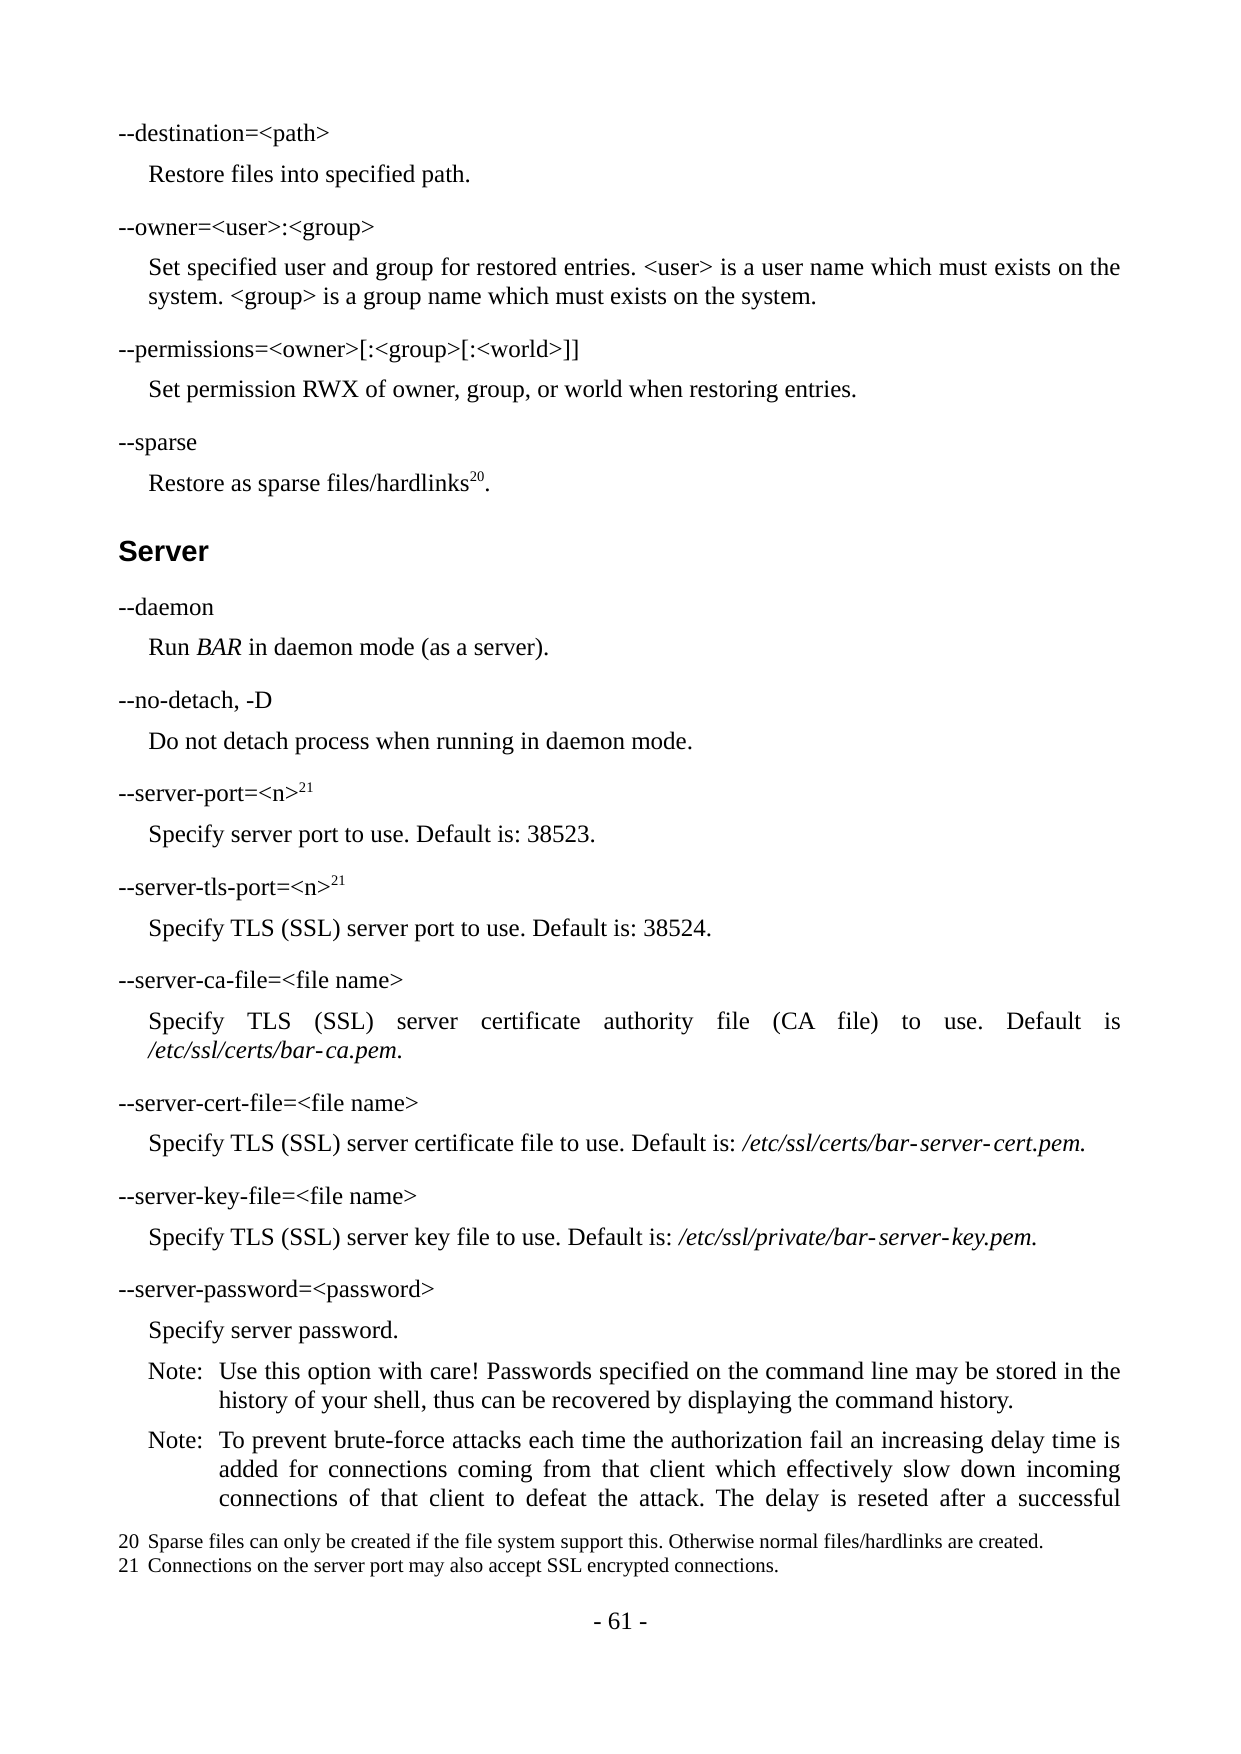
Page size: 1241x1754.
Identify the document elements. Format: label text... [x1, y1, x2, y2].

title --destination=<path> [118, 118, 1122, 147]
title --no-detach, -D [118, 685, 1122, 714]
text Specify TLS (SSL) server certificate file to use. Default is: /etc/ssl/certs/bar‑server‑cert.pem. [148, 1128, 1122, 1157]
title --daemon [118, 592, 1122, 620]
text Restore files into specified path. [148, 159, 1122, 188]
title --server-key-file=<file name> [118, 1181, 1122, 1210]
text Note: To prevent brute-force attacks each time the authorization fail an increasing delay time is added for connections coming from that client which effectively slow down incoming connections of that client to defeat the attack. The delay is reseted after a successful [148, 1425, 1122, 1512]
text Note: Use this option with care! Passwords specified on the command line may be stored in the history of your shell, thus can be recovered by displaying the command history. [148, 1356, 1122, 1413]
text Run BAR in daemon mode (as a server). [148, 632, 1122, 661]
text Specify server port to use. Default is: 38523. [148, 819, 1122, 848]
title --owner=<user>:<group> [118, 212, 1122, 240]
text Sparse files can only be created if the file system support this. Otherwise normal files/hardlinks are created. [118, 1529, 1122, 1553]
text Connections on the server port may also accept SSL encrypted connections. [118, 1553, 1122, 1577]
text Specify TLS (SSL) server key file to use. Default is: /etc/ssl/private/bar‑server‑key.pem. [148, 1222, 1122, 1251]
text Specify server password. [148, 1315, 1122, 1344]
title --server-cert-file=<file name> [118, 1088, 1122, 1116]
text Specify TLS (SSL) server certificate authority file (CA file) to use. Default is /etc/ssl/certs/bar‑ca.pem. [148, 1006, 1122, 1064]
text Do not detach process when running in daemon mode. [148, 726, 1122, 754]
title --server-port=<n> [118, 778, 1122, 807]
text Restore as sparse files/hardlinks. [148, 468, 1122, 497]
subtitle Server [118, 534, 1122, 567]
title --server-password=<password> [118, 1274, 1122, 1303]
text Set specified user and group for restored entries. <user> is a user name which must exists on the system. <group> is a group name which must exists on the system. [148, 252, 1122, 310]
title --server-tls-port=<n>21 [118, 872, 1122, 901]
title --server-ca-file=<file name> [118, 965, 1122, 994]
text Set permission RWX of owner, group, or world when restoring entries. [148, 374, 1122, 403]
title --permissions=<owner>[:<group>[:<world>]] [118, 334, 1122, 362]
text Specify TLS (SSL) server port to use. Default is: 38524. [148, 913, 1122, 941]
title --sparse [118, 427, 1122, 456]
